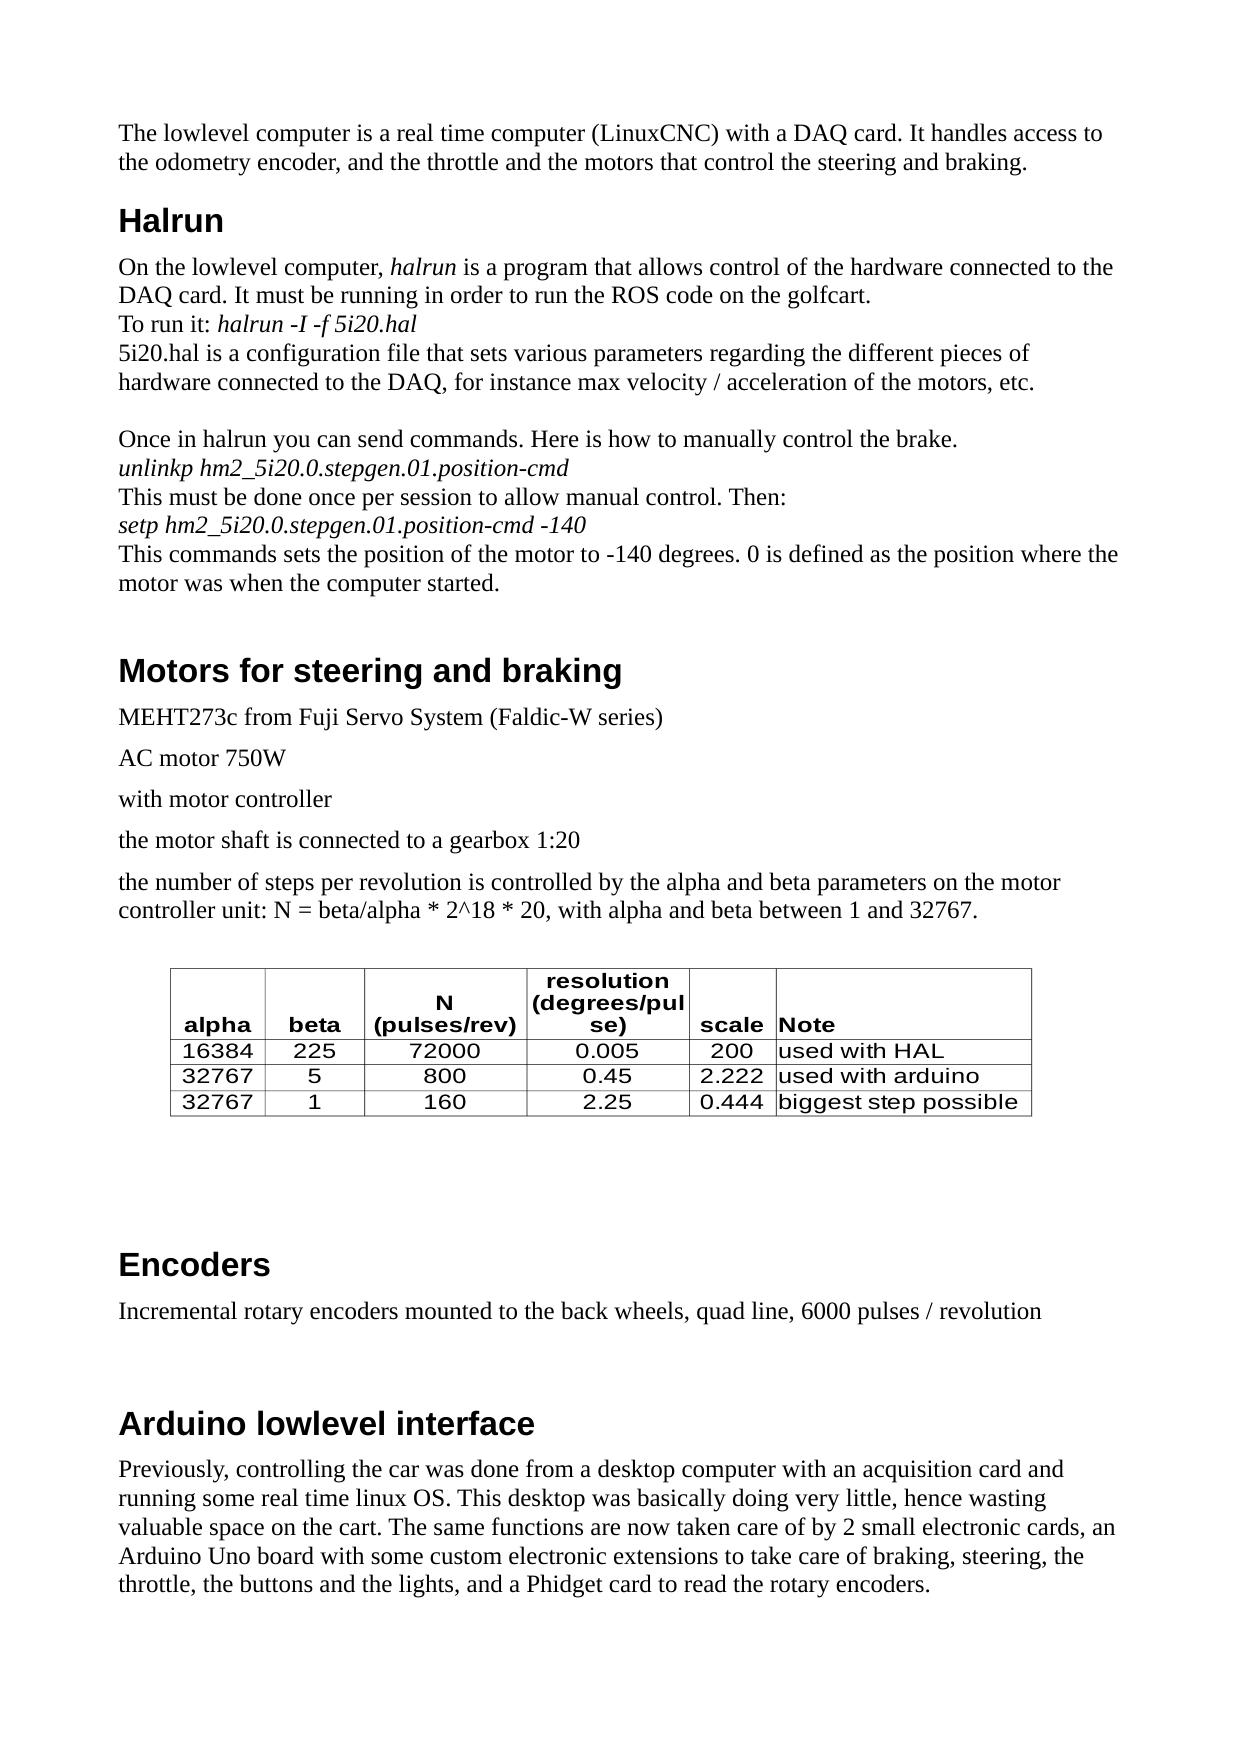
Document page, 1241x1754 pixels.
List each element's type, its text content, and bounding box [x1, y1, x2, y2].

text To run it: halrun -I -f 5i20.hal [118, 309, 1122, 338]
text Incremental rotary encoders mounted to the back wheels, quad line, 6000 pulses / revolution [118, 1296, 1122, 1324]
text the number of steps per revolution is controlled by the alpha and beta parameters on the motor controller unit: N = beta/alpha * 2^18 * 20, with alpha and beta between 1 and 32767. [118, 867, 1122, 924]
text with motor controller [118, 784, 1122, 813]
text AC motor 750W [118, 743, 1122, 772]
text the motor shaft is connected to a gearbox 1:20 [118, 825, 1122, 854]
text setp hm2_5i20.0.stepgen.01.position-cmd -140 [118, 511, 1122, 539]
text This commands sets the position of the motor to -140 degrees. 0 is defined as the position where the motor was when the computer started. [118, 539, 1122, 597]
text Once in halrun you can send commands. Here is how to manually control the brake. [118, 424, 1122, 453]
text The lowlevel computer is a real time computer (LinuxCNC) with a DAQ card. It handles access to the odometry encoder, and the throttle and the motors that control the steering and braking. [118, 118, 1122, 176]
text 5i20.hal is a configuration file that sets various parameters regarding the different pieces of hardware connected to the DAQ, for instance max velocity / acceleration of the motors, etc. [118, 338, 1122, 396]
text This must be done once per session to allow manual control. Then: [118, 482, 1122, 511]
text MEHT273c from Fuji Servo System (Faldic-W series) [118, 702, 1122, 730]
text Previously, controlling the car was done from a desktop computer with an acquisition card and running some real time linux OS. This desktop was basically doing very little, hence wasting valuable space on the cart. The same functions are now taken care of by 2 small electronic cards, an Arduino Uno board with some custom electronic extensions to take care of braking, steering, the throttle, the buttons and the lights, and a Phidget card to read the rotary encoders. [118, 1454, 1122, 1598]
subtitle Encoders [118, 1245, 1122, 1283]
subtitle Halrun [118, 201, 1122, 239]
subtitle Motors for steering and braking [118, 651, 1122, 689]
text On the lowlevel computer, halrun is a program that allows control of the hardware connected to the DAQ card. It must be running in order to run the ROS code on the golfcart. [118, 252, 1122, 309]
subtitle Arduino lowlevel interface [118, 1403, 1122, 1442]
text unlinkp hm2_5i20.0.stepgen.01.position-cmd [118, 453, 1122, 482]
